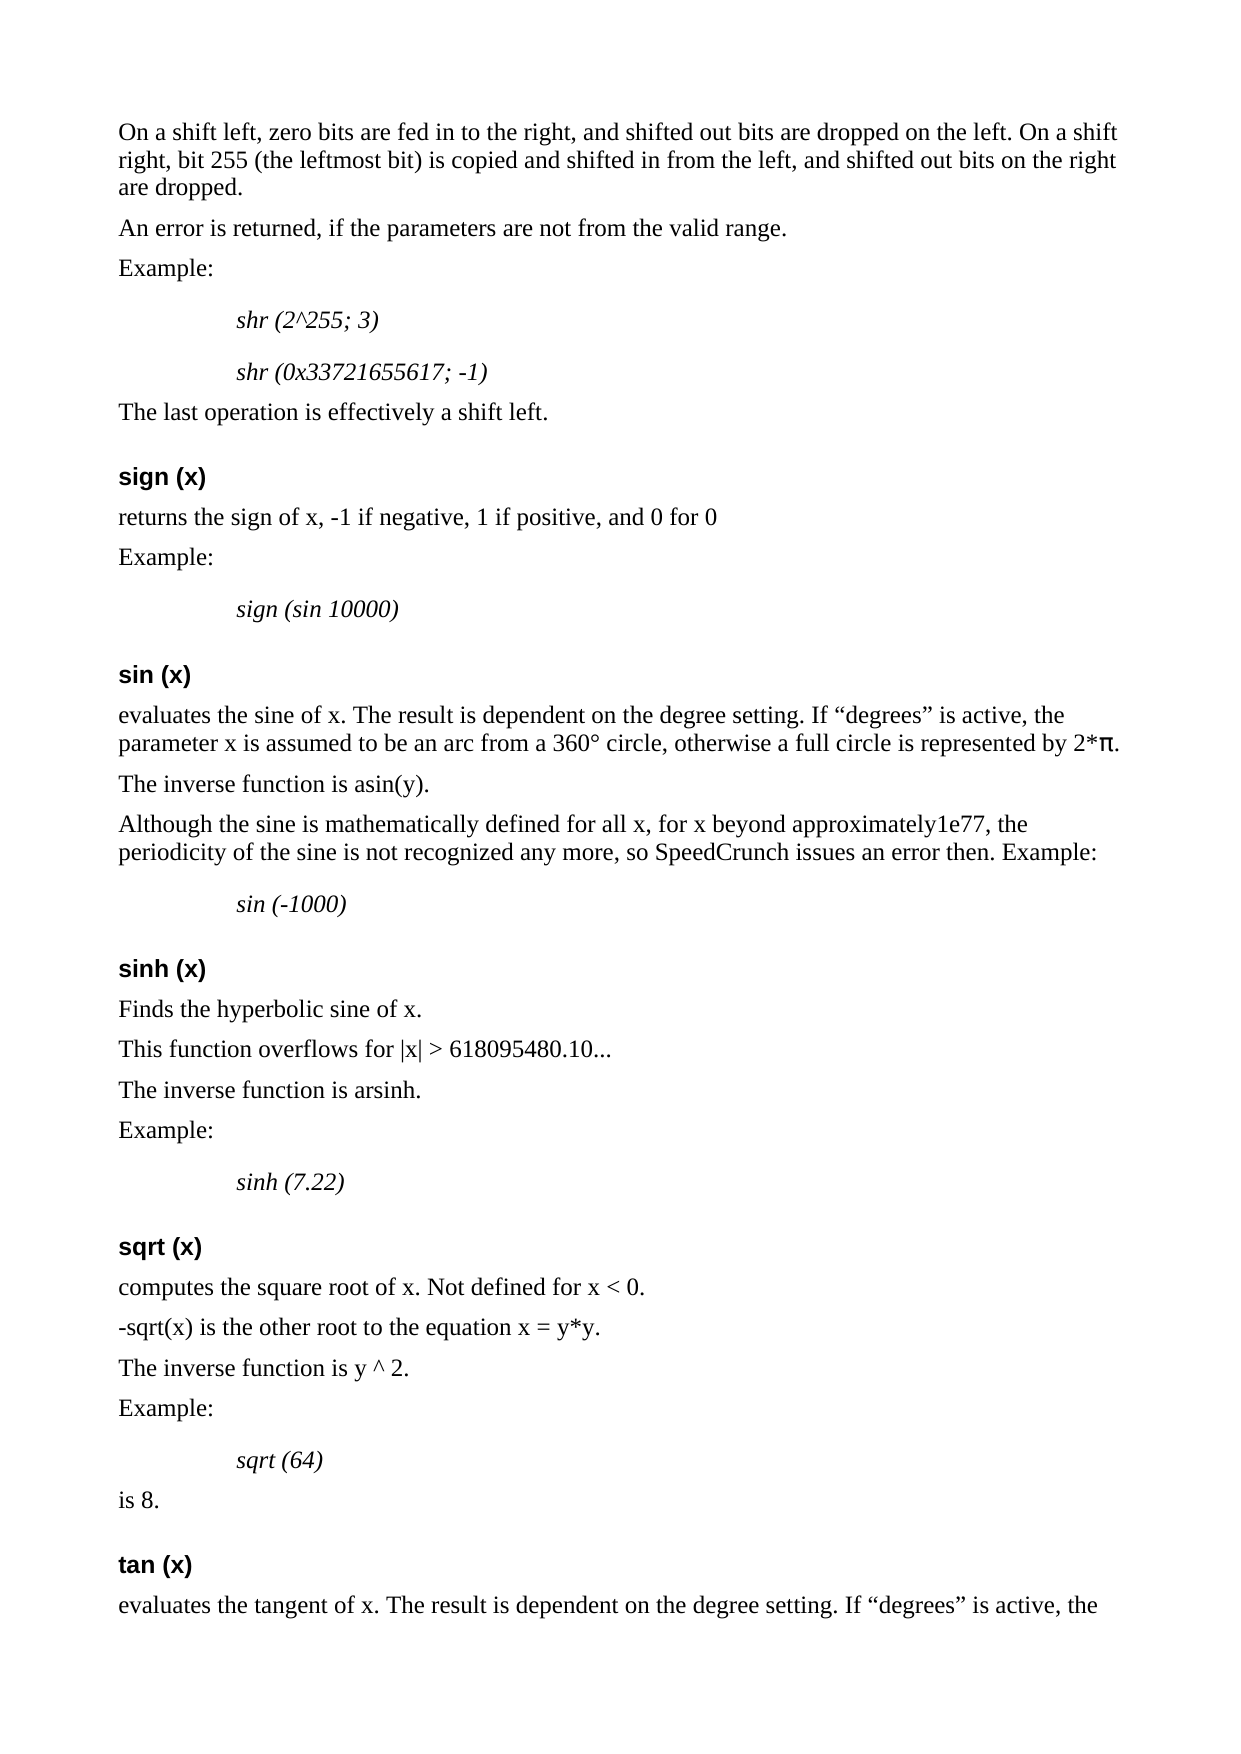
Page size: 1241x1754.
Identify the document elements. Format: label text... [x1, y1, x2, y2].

text Although the sine is mathematically defined for all x, for x beyond approximately1e77, the periodicity of the sine is not recognized any more, so SpeedCrunch issues an error then. Example: [118, 810, 1122, 866]
text This function overflows for |x| > 618095480.10... [118, 1036, 1122, 1063]
subtitle sign (x) [118, 463, 1122, 491]
text is 8. [118, 1486, 1122, 1514]
text evaluates the sine of x. The result is dependent on the degree setting. If “degrees” is active, the parameter x is assumed to be an arc from a 360° circle, otherwise a full circle is represented by 2*π. [118, 701, 1122, 758]
text sqrt (64) [236, 1446, 1122, 1474]
text The inverse function is y ^ 2. [118, 1354, 1122, 1381]
text Example: [118, 1394, 1122, 1422]
text An error is returned, if the parameters are not from the valid range. [118, 214, 1122, 241]
text The inverse function is arsinh. [118, 1076, 1122, 1103]
text Example: [118, 543, 1122, 571]
text On a shift left, zero bits are fed in to the right, and shifted out bits are dropped on the left. On a shift right, bit 255 (the leftmost bit) is copied and shifted in from the left, and shifted out bits on the right are dropped. [118, 118, 1122, 201]
text shr (0x33721655617; -1) [236, 358, 1122, 386]
text Example: [118, 1116, 1122, 1144]
subtitle sinh (x) [118, 955, 1122, 983]
text Example: [118, 254, 1122, 282]
subtitle sqrt (x) [118, 1233, 1122, 1261]
text computes the square root of x. Not defined for x < 0. [118, 1273, 1122, 1301]
subtitle sin (x) [118, 661, 1122, 688]
text Finds the hyperbolic sine of x. [118, 995, 1122, 1023]
text The last operation is effectively a shift left. [118, 398, 1122, 426]
subtitle tan (x) [118, 1551, 1122, 1579]
text shr (2^255; 3) [236, 306, 1122, 334]
text sinh (7.22) [236, 1168, 1122, 1196]
text The inverse function is asin(y). [118, 770, 1122, 798]
text sign (sin 10000) [236, 596, 1122, 623]
text -sqrt(x) is the other root to the equation x = y*y. [118, 1313, 1122, 1341]
text returns the sign of x, -1 if negative, 1 if positive, and 0 for 0 [118, 503, 1122, 531]
text sin (-1000) [236, 890, 1122, 918]
text evaluates the tangent of x. The result is dependent on the degree setting. If “degrees” is active, the [118, 1591, 1122, 1619]
